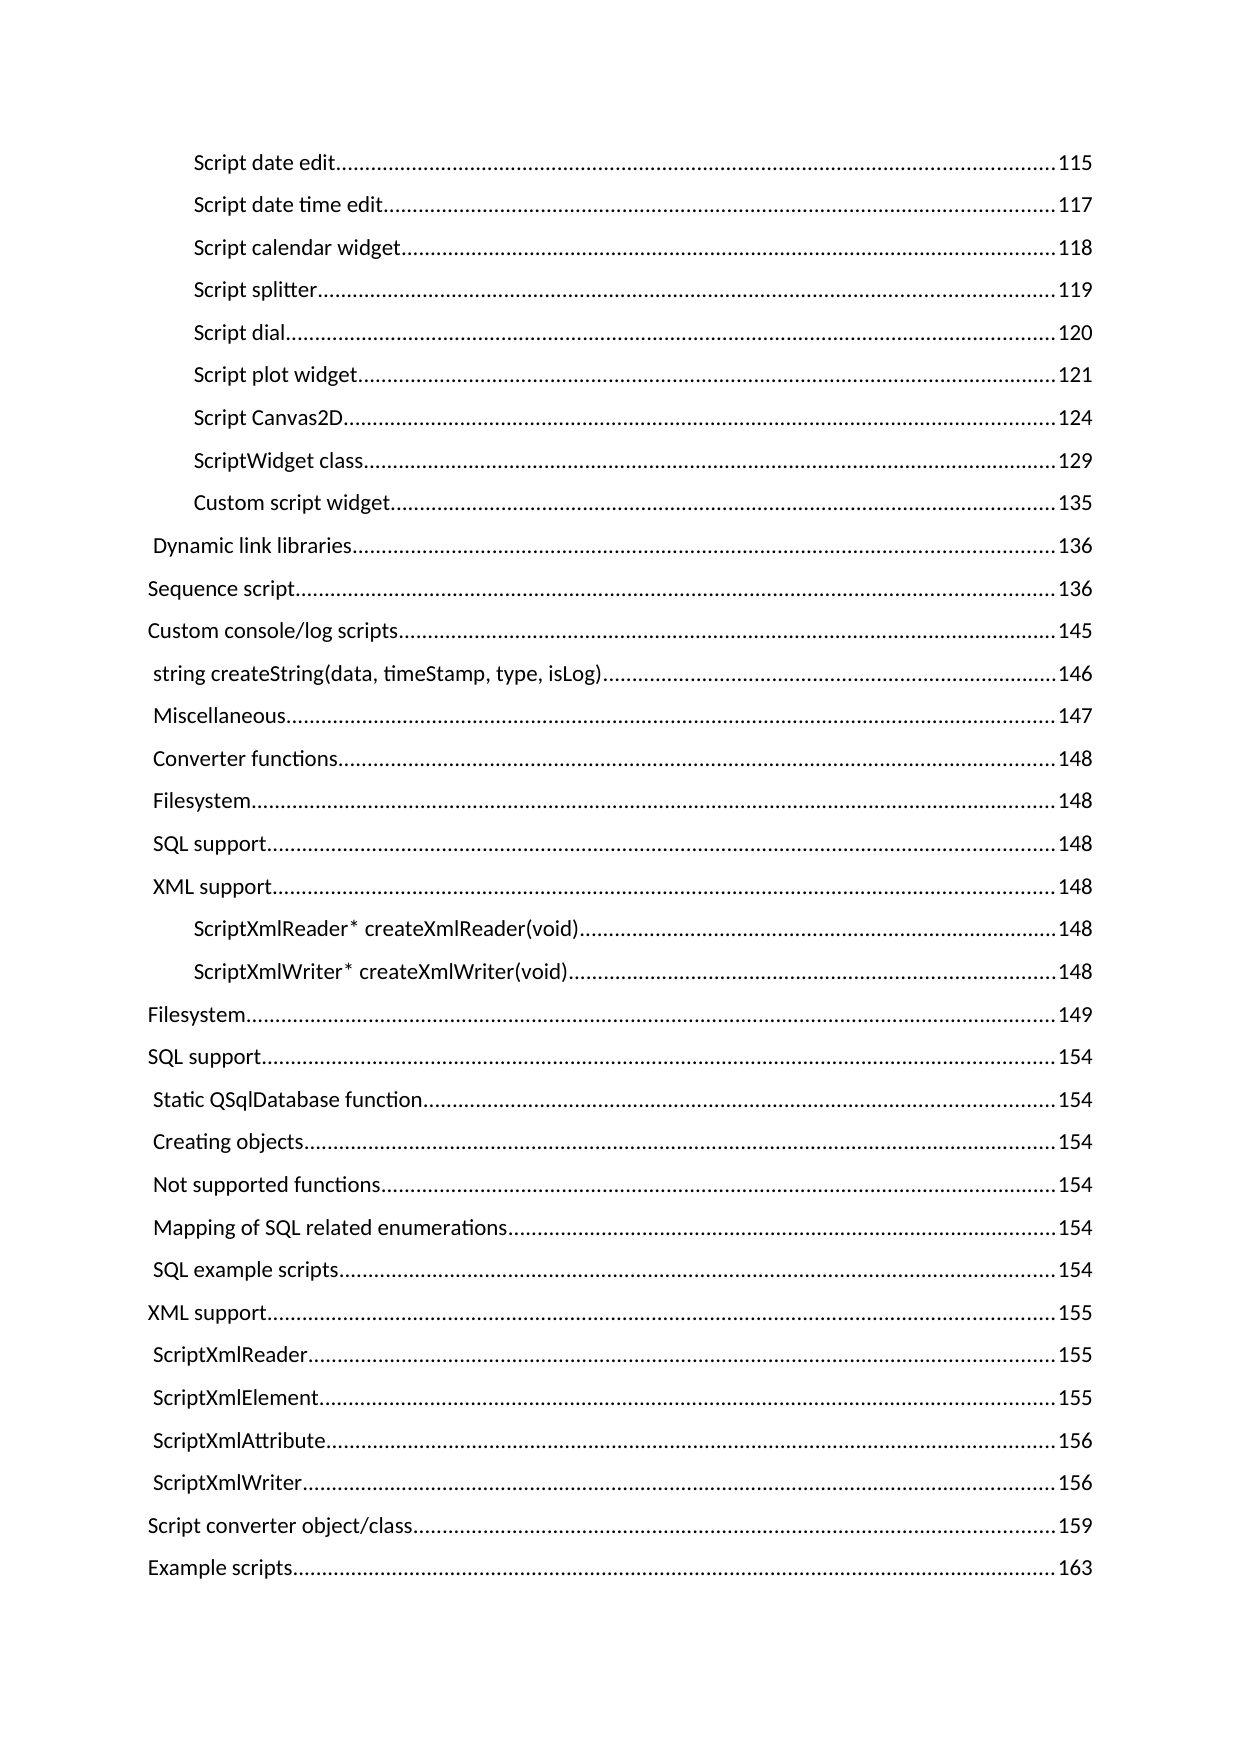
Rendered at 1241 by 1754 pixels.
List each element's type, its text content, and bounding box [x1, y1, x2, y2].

text Creating objects 154 [153, 1127, 1093, 1156]
text Example scripts 163 [148, 1553, 1093, 1582]
text Mapping of SQL related enumerations 154 [153, 1213, 1093, 1241]
text ScriptXmlReader* createXmlReader(void) 148 [193, 914, 1093, 942]
text XML support 148 [153, 872, 1093, 900]
text SQL support 154 [148, 1042, 1093, 1070]
text Script Canvas2D 124 [193, 403, 1093, 431]
text Converter functions 148 [153, 744, 1093, 772]
text string createString(data, timeStamp, type, isLog) 146 [153, 659, 1093, 687]
text Script date edit 115 [193, 148, 1093, 176]
text ScriptXmlReader 155 [153, 1341, 1093, 1368]
text Custom script widget 135 [193, 488, 1093, 516]
text Filesystem 148 [153, 787, 1093, 815]
text Script calendar widget 118 [193, 233, 1093, 261]
text Script dial 120 [193, 318, 1093, 346]
text Script date time edit 117 [193, 190, 1093, 218]
text Custom console/log scripts 145 [148, 616, 1093, 644]
text Script plot widget 121 [193, 361, 1093, 389]
text Script converter object/class 159 [148, 1511, 1093, 1539]
text ScriptWidget class 129 [193, 446, 1093, 474]
text Sequence script 136 [148, 574, 1093, 602]
text Miscellaneous 147 [153, 701, 1093, 729]
text Not supported functions 154 [153, 1170, 1093, 1198]
text ScriptXmlAttribute 156 [153, 1426, 1093, 1454]
text SQL support 148 [153, 829, 1093, 857]
text Filesystem 149 [148, 1000, 1093, 1028]
text Static QSqlDatabase function 154 [153, 1085, 1093, 1113]
text ScriptXmlWriter 156 [153, 1468, 1093, 1496]
text ScriptXmlWriter* createXmlWriter(void) 148 [193, 957, 1093, 985]
text XML support 155 [148, 1298, 1093, 1326]
text SQL example scripts 154 [153, 1255, 1093, 1283]
text ScriptXmlElement 155 [153, 1383, 1093, 1411]
text Dynamic link libraries 136 [153, 531, 1093, 559]
text Script splitter 119 [193, 275, 1093, 303]
